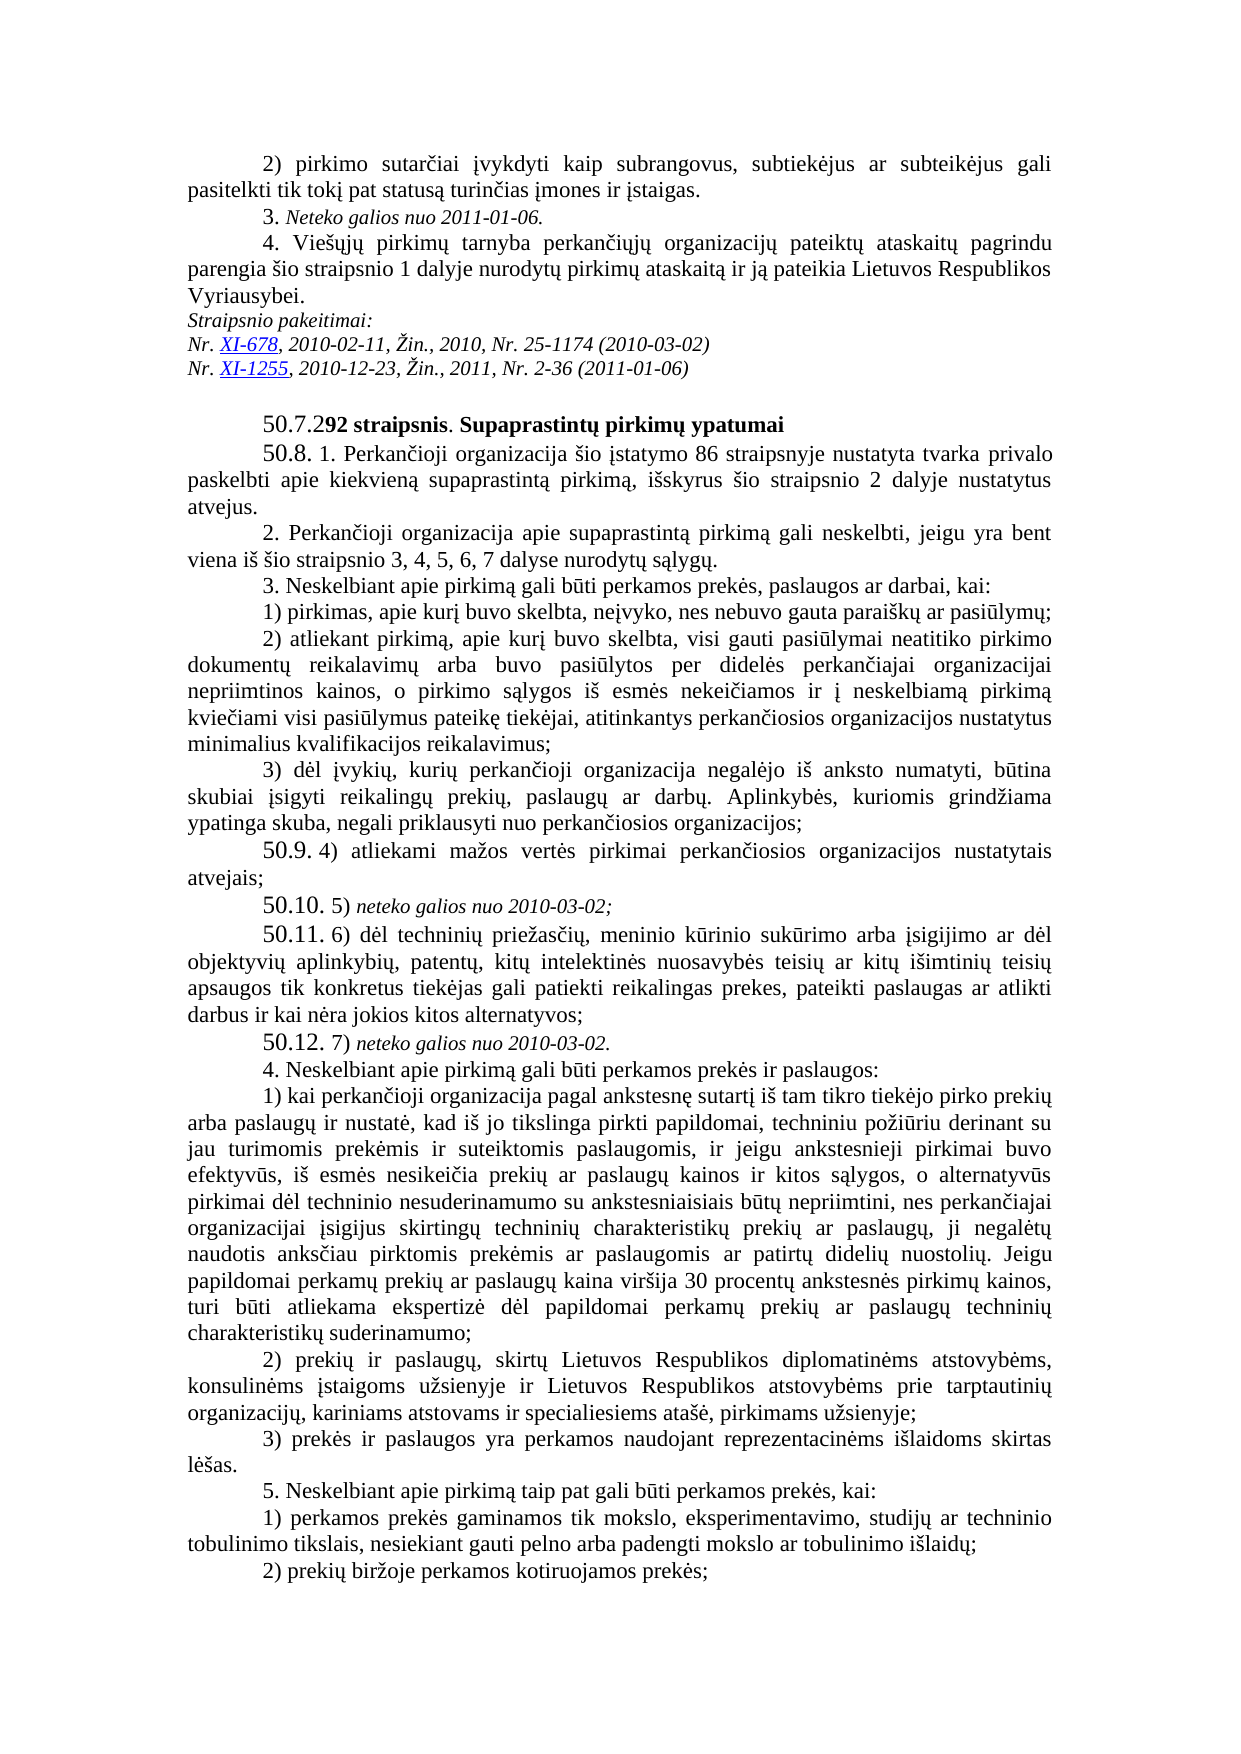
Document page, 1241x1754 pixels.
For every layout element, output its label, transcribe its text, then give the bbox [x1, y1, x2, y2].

text 1) kai perkančioji organizacija pagal ankstesnę sutartį iš tam tikro tiekėjo pirko prekių arba paslaugų ir nustatė, kad iš jo tikslinga pirkti papildomai, techniniu požiūriu derinant su jau turimomis prekėmis ir suteiktomis paslaugomis, ir jeigu ankstesnieji pirkimai buvo efektyvūs, iš esmės nesikeičia prekių ar paslaugų kainos ir kitos sąlygos, o alternatyvūs pirkimai dėl techninio nesuderinamumo su ankstesniaisiais būtų nepriimtini, nes perkančiajai organizacijai įsigijus skirtingų techninių charakteristikų prekių ar paslaugų, ji negalėtų naudotis anksčiau pirktomis prekėmis ar paslaugomis ar patirtų didelių nuostolių. Jeigu papildomai perkamų prekių ar paslaugų kaina viršija 30 procentų ankstesnės pirkimų kainos, turi būti atliekama ekspertizė dėl papildomai perkamų prekių ar paslaugų techninių charakteristikų suderinamumo; [187, 1082, 1053, 1346]
text 2) prekių biržoje perkamos kotiruojamos prekės; [187, 1557, 1053, 1583]
text 4. Viešųjų pirkimų tarnyba perkančiųjų organizacijų pateiktų ataskaitų pagrindu parengia šio straipsnio 1 dalyje nurodytų pirkimų ataskaitą ir ją pateikia Lietuvos Respublikos Vyriausybei. [187, 229, 1053, 308]
subtitle 92 straipsnis. Supaprastintų pirkimų ypatumai [187, 409, 1053, 438]
subtitle 5) neteko galios nuo 2010-03-02; [187, 891, 1053, 919]
text 4. Neskelbiant apie pirkimą gali būti perkamos prekės ir paslaugos: [187, 1056, 1053, 1082]
text 2. Perkančioji organizacija apie supaprastintą pirkimą gali neskelbti, jeigu yra bent viena iš šio straipsnio 3, 4, 5, 6, 7 dalyse nurodytų sąlygų. [187, 519, 1053, 572]
text 3) prekės ir paslaugos yra perkamos naudojant reprezentacinėms išlaidoms skirtas lėšas. [187, 1425, 1053, 1478]
text 1) perkamos prekės gaminamos tik mokslo, eksperimentavimo, studijų ar techninio tobulinimo tikslais, nesiekiant gauti pelno arba padengti mokslo ar tobulinimo išlaidų; [187, 1504, 1053, 1557]
text Nr. XI-678, 2010-02-11, Žin., 2010, Nr. 25-1174 (2010-03-02) [187, 332, 1053, 356]
text 2) pirkimo sutarčiai įvykdyti kaip subrangovus, subtiekėjus ar subteikėjus gali pasitelkti tik tokį pat statusą turinčias įmones ir įstaigas. [187, 150, 1053, 203]
text 3. Neskelbiant apie pirkimą gali būti perkamos prekės, paslaugos ar darbai, kai: [187, 572, 1053, 598]
text 2) prekių ir paslaugų, skirtų Lietuvos Respublikos diplomatinėms atstovybėms, konsulinėms įstaigoms užsienyje ir Lietuvos Respublikos atstovybėms prie tarptautinių organizacijų, kariniams atstovams ir specialiesiems atašė, pirkimams užsienyje; [187, 1346, 1053, 1425]
subtitle 7) neteko galios nuo 2010-03-02. [187, 1027, 1053, 1056]
text Nr. XI-1255, 2010-12-23, Žin., 2011, Nr. 2-36 (2011-01-06) [187, 356, 1053, 380]
subtitle 4) atliekami mažos vertės pirkimai perkančiosios organizacijos nustatytais atvejais; [187, 836, 1053, 891]
text 5. Neskelbiant apie pirkimą taip pat gali būti perkamos prekės, kai: [187, 1478, 1053, 1504]
text Straipsnio pakeitimai: [187, 308, 1053, 332]
subtitle 1. Perkančioji organizacija šio įstatymo 86 straipsnyje nustatyta tvarka privalo paskelbti apie kiekvieną supaprastintą pirkimą, išskyrus šio straipsnio 2 dalyje nustatytus atvejus. [187, 438, 1053, 519]
text 3) dėl įvykių, kurių perkančioji organizacija negalėjo iš anksto numatyti, būtina skubiai įsigyti reikalingų prekių, paslaugų ar darbų. Aplinkybės, kuriomis grindžiama ypatinga skuba, negali priklausyti nuo perkančiosios organizacijos; [187, 756, 1053, 836]
subtitle 6) dėl techninių priežasčių, meninio kūrinio sukūrimo arba įsigijimo ar dėl objektyvių aplinkybių, patentų, kitų intelektinės nuosavybės teisių ar kitų išimtinių teisių apsaugos tik konkretus tiekėjas gali patiekti reikalingas prekes, pateikti paslaugas ar atlikti darbus ir kai nėra jokios kitos alternatyvos; [187, 919, 1053, 1027]
text 1) pirkimas, apie kurį buvo skelbta, neįvyko, nes nebuvo gauta paraiškų ar pasiūlymų; [187, 598, 1053, 625]
text 2) atliekant pirkimą, apie kurį buvo skelbta, visi gauti pasiūlymai neatitiko pirkimo dokumentų reikalavimų arba buvo pasiūlytos per didelės perkančiajai organizacijai nepriimtinos kainos, o pirkimo sąlygos iš esmės nekeičiamos ir į neskelbiamą pirkimą kviečiami visi pasiūlymus pateikę tiekėjai, atitinkantys perkančiosios organizacijos nustatytus minimalius kvalifikacijos reikalavimus; [187, 625, 1053, 756]
text 3. Neteko galios nuo 2011-01-06. [187, 203, 1053, 229]
